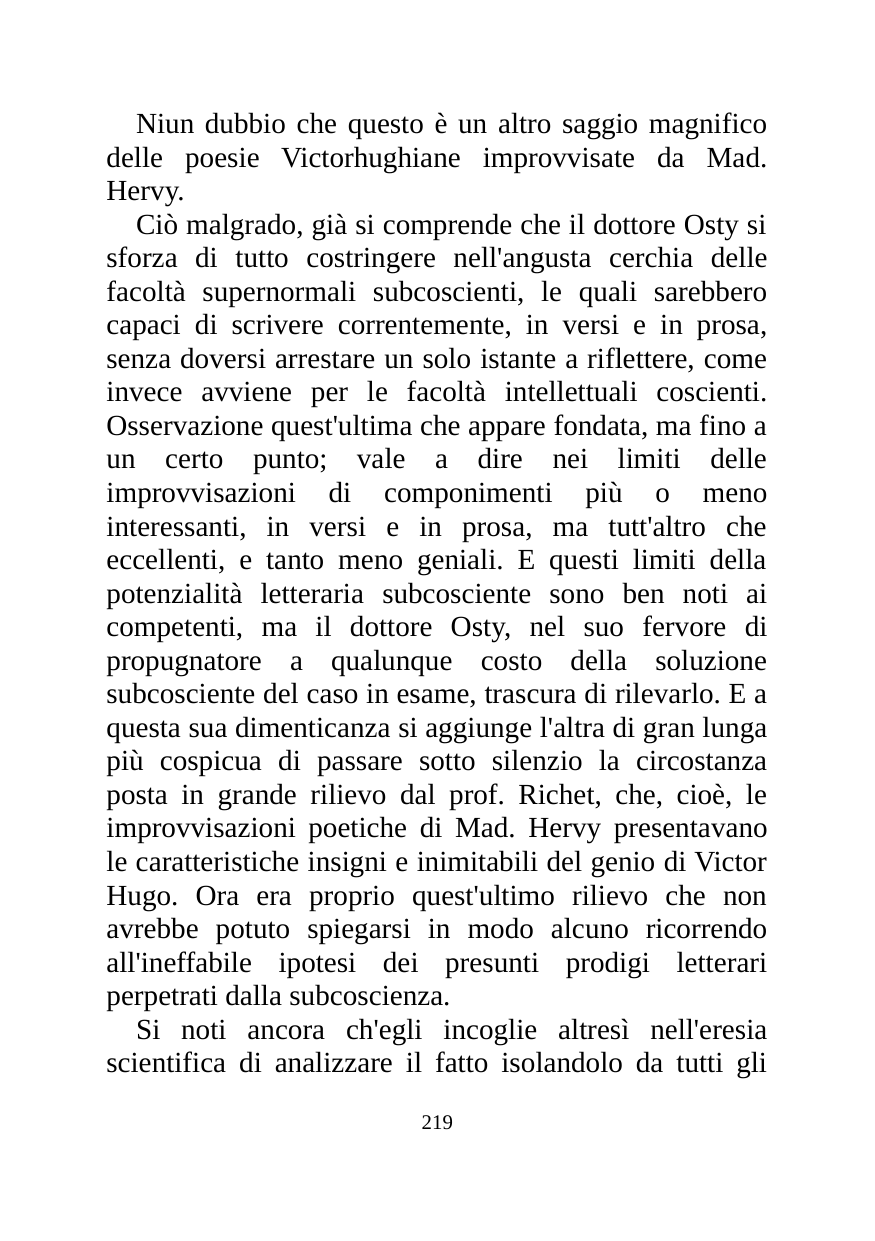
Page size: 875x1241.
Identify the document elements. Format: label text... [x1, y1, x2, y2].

text Si noti ancora ch'egli incoglie altresì nell'eresia scientifica di analizzare il fatto isolandolo da tutti gli [106, 1012, 768, 1079]
text Ciò malgrado, già si comprende che il dottore Osty si sforza di tutto costringere nell'angusta cerchia delle facoltà supernormali subcoscienti, le quali sarebbero capaci di scrivere correntemente, in versi e in prosa, senza doversi arrestare un solo istante a riflettere, come invece avviene per le facoltà intellettuali coscienti. Osservazione quest'ultima che appare fondata, ma fino a un certo punto; vale a dire nei limiti delle improvvisazioni di componimenti più o meno interessanti, in versi e in prosa, ma tutt'altro che eccellenti, e tanto meno geniali. E questi limiti della potenzialità letteraria subcosciente sono ben noti ai competenti, ma il dottore Osty, nel suo fervore di propugnatore a qualunque costo della soluzione subcosciente del caso in esame, trascura di rilevarlo. E a questa sua dimenticanza si aggiunge l'altra di gran lunga più cospicua di passare sotto silenzio la circostanza posta in grande rilievo dal prof. Richet, che, cioè, le improvvisazioni poetiche di Mad. Hervy presentavano le caratteristiche insigni e inimitabili del genio di Victor Hugo. Ora era proprio quest'ultimo rilievo che non avrebbe potuto spiegarsi in modo alcuno ricorrendo all'ineffabile ipotesi dei presunti prodigi letterari perpetrati dalla subcoscienza. [106, 207, 768, 1012]
text Niun dubbio che questo è un altro saggio magnifico delle poesie Victorhughiane improvvisate da Mad. Hervy. [106, 106, 768, 207]
